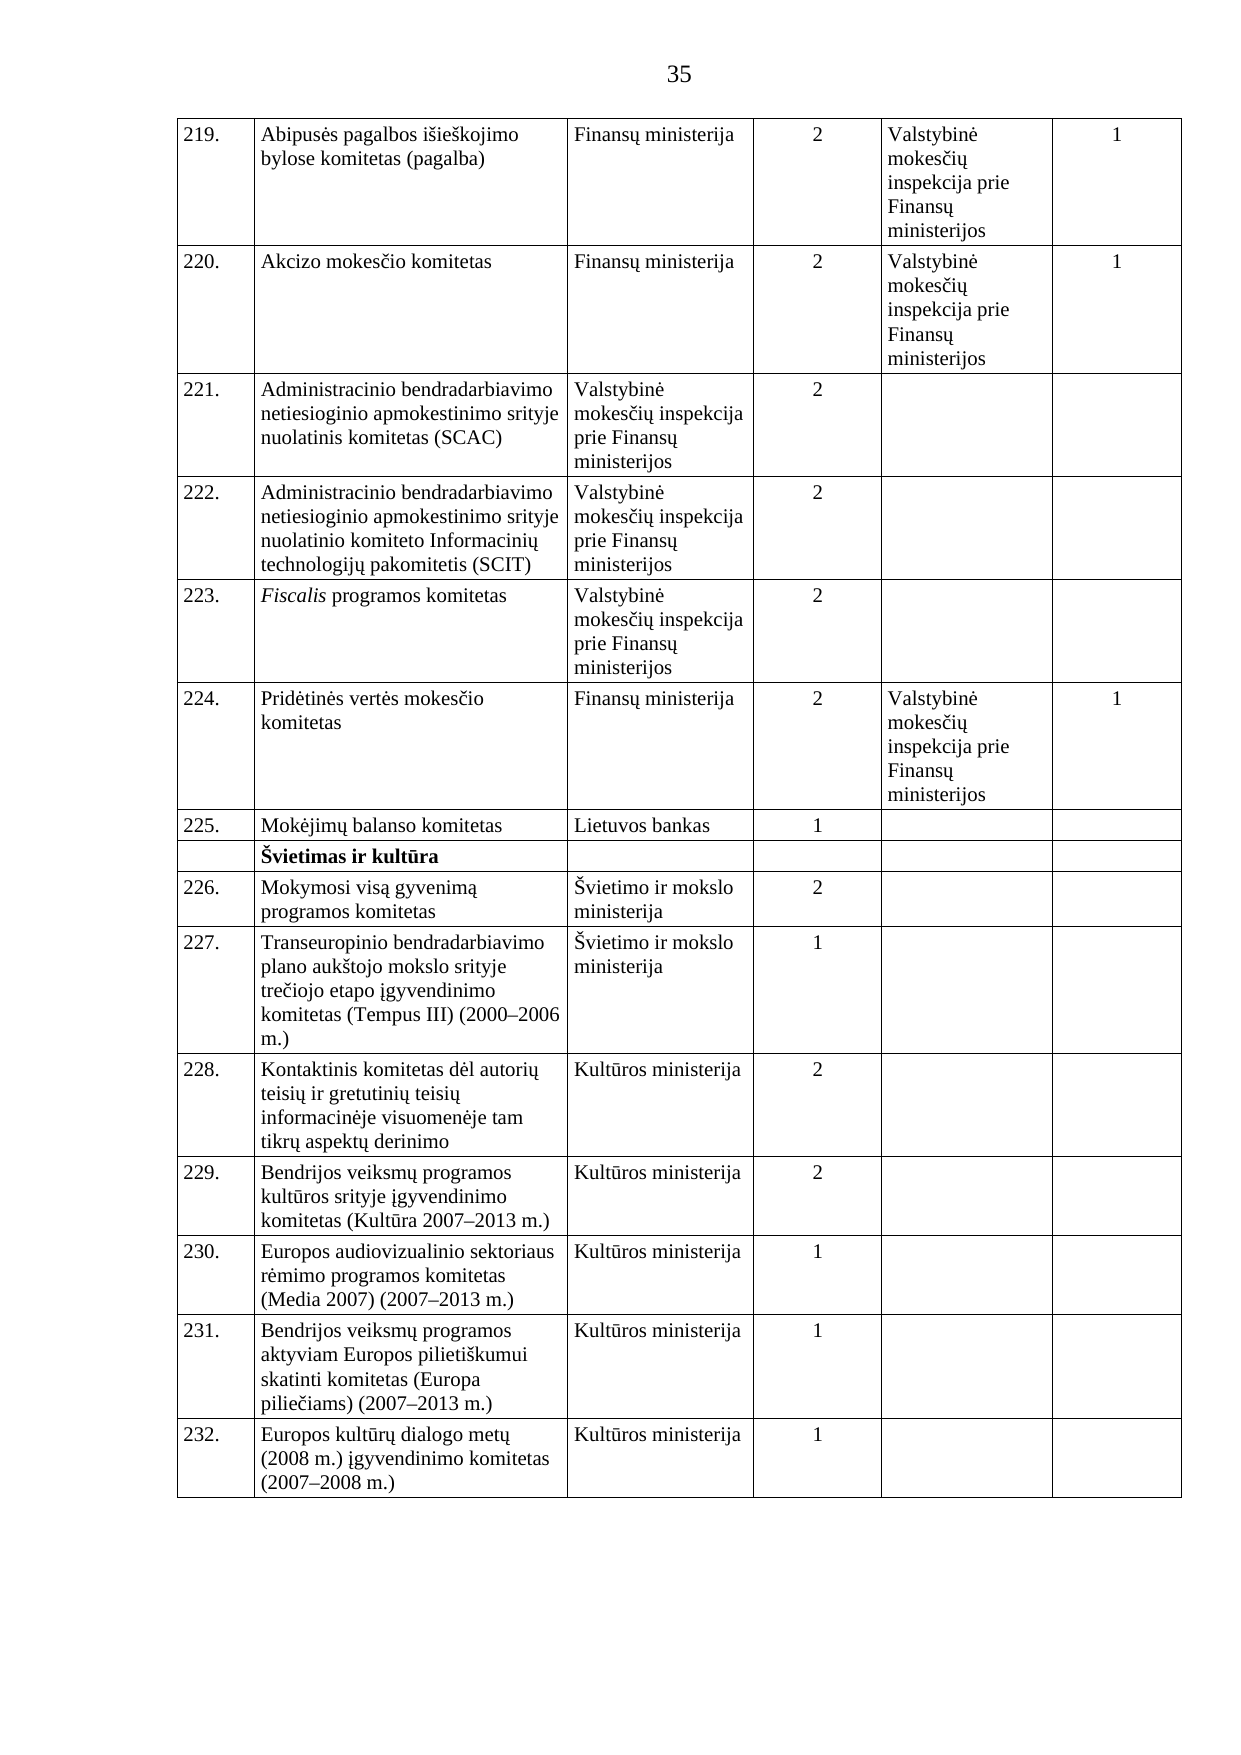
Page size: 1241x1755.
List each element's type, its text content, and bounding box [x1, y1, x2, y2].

table_cell 219. [178, 119, 254, 245]
table_cell 2 [754, 246, 881, 372]
table_cell Finansų ministerija [568, 119, 753, 245]
table_cell [882, 872, 1052, 926]
table_cell 224. [178, 683, 254, 809]
table_cell Švietimo ir mokslo ministerija [568, 927, 753, 1053]
table_cell Fiscalis programos komitetas [255, 580, 567, 682]
table_cell Finansų ministerija [568, 683, 753, 809]
table_cell [754, 841, 881, 871]
table_cell 2 [754, 580, 881, 682]
table_cell 2 [754, 1157, 881, 1235]
table_cell [882, 1054, 1052, 1156]
table_cell 2 [754, 374, 881, 476]
table_cell 1 [1053, 683, 1181, 809]
table_cell Švietimas ir kultūra [255, 841, 567, 871]
table_cell Kultūros ministerija [568, 1054, 753, 1156]
table_cell Kontaktinis komitetas dėl autorių teisių ir gretutinių teisių informacinėje visuomenėje tam tikrų aspektų derinimo [255, 1054, 567, 1156]
table_cell Mokymosi visą gyvenimą programos komitetas [255, 872, 567, 926]
table_cell Valstybinė mokesčių inspekcija prie Finansų ministerijos [568, 374, 753, 476]
table_cell [882, 927, 1052, 1053]
table_cell [1053, 1315, 1181, 1417]
table_cell Bendrijos veiksmų programos aktyviam Europos pilietiškumui skatinti komitetas (Europa piliečiams) (2007–2013 m.) [255, 1315, 567, 1417]
table_cell Kultūros ministerija [568, 1157, 753, 1235]
table_cell Akcizo mokesčio komitetas [255, 246, 567, 372]
table_cell Abipusės pagalbos išieškojimo bylose komitetas (pagalba) [255, 119, 567, 245]
table_cell Valstybinė mokesčių inspekcija prie Finansų ministerijos [882, 246, 1052, 372]
table_cell Transeuropinio bendradarbiavimo plano aukštojo mokslo srityje trečiojo etapo įgyvendinimo komitetas (Tempus III) (2000–2006 m.) [255, 927, 567, 1053]
table_cell 228. [178, 1054, 254, 1156]
table_cell [1053, 1054, 1181, 1156]
table_cell [178, 841, 254, 871]
table_cell 1 [1053, 246, 1181, 372]
table_cell 1 [754, 927, 881, 1053]
table_cell [882, 810, 1052, 840]
table_cell Kultūros ministerija [568, 1236, 753, 1314]
table_cell Valstybinė mokesčių inspekcija prie Finansų ministerijos [882, 119, 1052, 245]
table_cell 2 [754, 477, 881, 579]
table_cell [882, 374, 1052, 476]
table_cell 229. [178, 1157, 254, 1235]
table_cell [1053, 580, 1181, 682]
table_cell 232. [178, 1419, 254, 1497]
table_cell Europos audiovizualinio sektoriaus rėmimo programos komitetas (Media 2007) (2007–2013 m.) [255, 1236, 567, 1314]
table_cell [882, 1419, 1052, 1497]
table_cell [1053, 477, 1181, 579]
table_cell Lietuvos bankas [568, 810, 753, 840]
table_cell Švietimo ir mokslo ministerija [568, 872, 753, 926]
table_cell [882, 477, 1052, 579]
table_cell [1053, 374, 1181, 476]
table_cell Administracinio bendradarbiavimo netiesioginio apmokestinimo srityje nuolatinio komiteto Informacinių technologijų pakomitetis (SCIT) [255, 477, 567, 579]
table_cell [882, 1236, 1052, 1314]
table_cell [1053, 1236, 1181, 1314]
table_cell Valstybinė mokesčių inspekcija prie Finansų ministerijos [568, 477, 753, 579]
table_cell 226. [178, 872, 254, 926]
table_cell 1 [1053, 119, 1181, 245]
table_cell 1 [754, 1315, 881, 1417]
table_cell [1053, 810, 1181, 840]
table_cell Valstybinė mokesčių inspekcija prie Finansų ministerijos [882, 683, 1052, 809]
table_cell 2 [754, 1054, 881, 1156]
table_cell Valstybinė mokesčių inspekcija prie Finansų ministerijos [568, 580, 753, 682]
table_cell 2 [754, 872, 881, 926]
table_cell [882, 1315, 1052, 1417]
table_cell Kultūros ministerija [568, 1419, 753, 1497]
table_cell [882, 580, 1052, 682]
table_cell [1053, 1157, 1181, 1235]
table_cell 2 [754, 119, 881, 245]
table_cell 231. [178, 1315, 254, 1417]
table_cell 225. [178, 810, 254, 840]
table_cell 220. [178, 246, 254, 372]
table_cell 230. [178, 1236, 254, 1314]
table_cell 227. [178, 927, 254, 1053]
table_cell 222. [178, 477, 254, 579]
table_cell 1 [754, 1236, 881, 1314]
table_cell Finansų ministerija [568, 246, 753, 372]
table_cell [882, 841, 1052, 871]
table_cell Mokėjimų balanso komitetas [255, 810, 567, 840]
table_cell [882, 1157, 1052, 1235]
table_cell [1053, 872, 1181, 926]
table_cell Pridėtinės vertės mokesčio komitetas [255, 683, 567, 809]
table_cell 1 [754, 1419, 881, 1497]
table_cell Administracinio bendradarbiavimo netiesioginio apmokestinimo srityje nuolatinis komitetas (SCAC) [255, 374, 567, 476]
table_cell [1053, 1419, 1181, 1497]
table_cell Europos kultūrų dialogo metų (2008 m.) įgyvendinimo komitetas (2007–2008 m.) [255, 1419, 567, 1497]
table_cell 223. [178, 580, 254, 682]
table_cell 221. [178, 374, 254, 476]
table_cell [1053, 927, 1181, 1053]
table_cell Kultūros ministerija [568, 1315, 753, 1417]
table_cell [568, 841, 753, 871]
table_cell 2 [754, 683, 881, 809]
table_cell 1 [754, 810, 881, 840]
table_cell Bendrijos veiksmų programos kultūros srityje įgyvendinimo komitetas (Kultūra 2007–2013 m.) [255, 1157, 567, 1235]
table_cell [1053, 841, 1181, 871]
